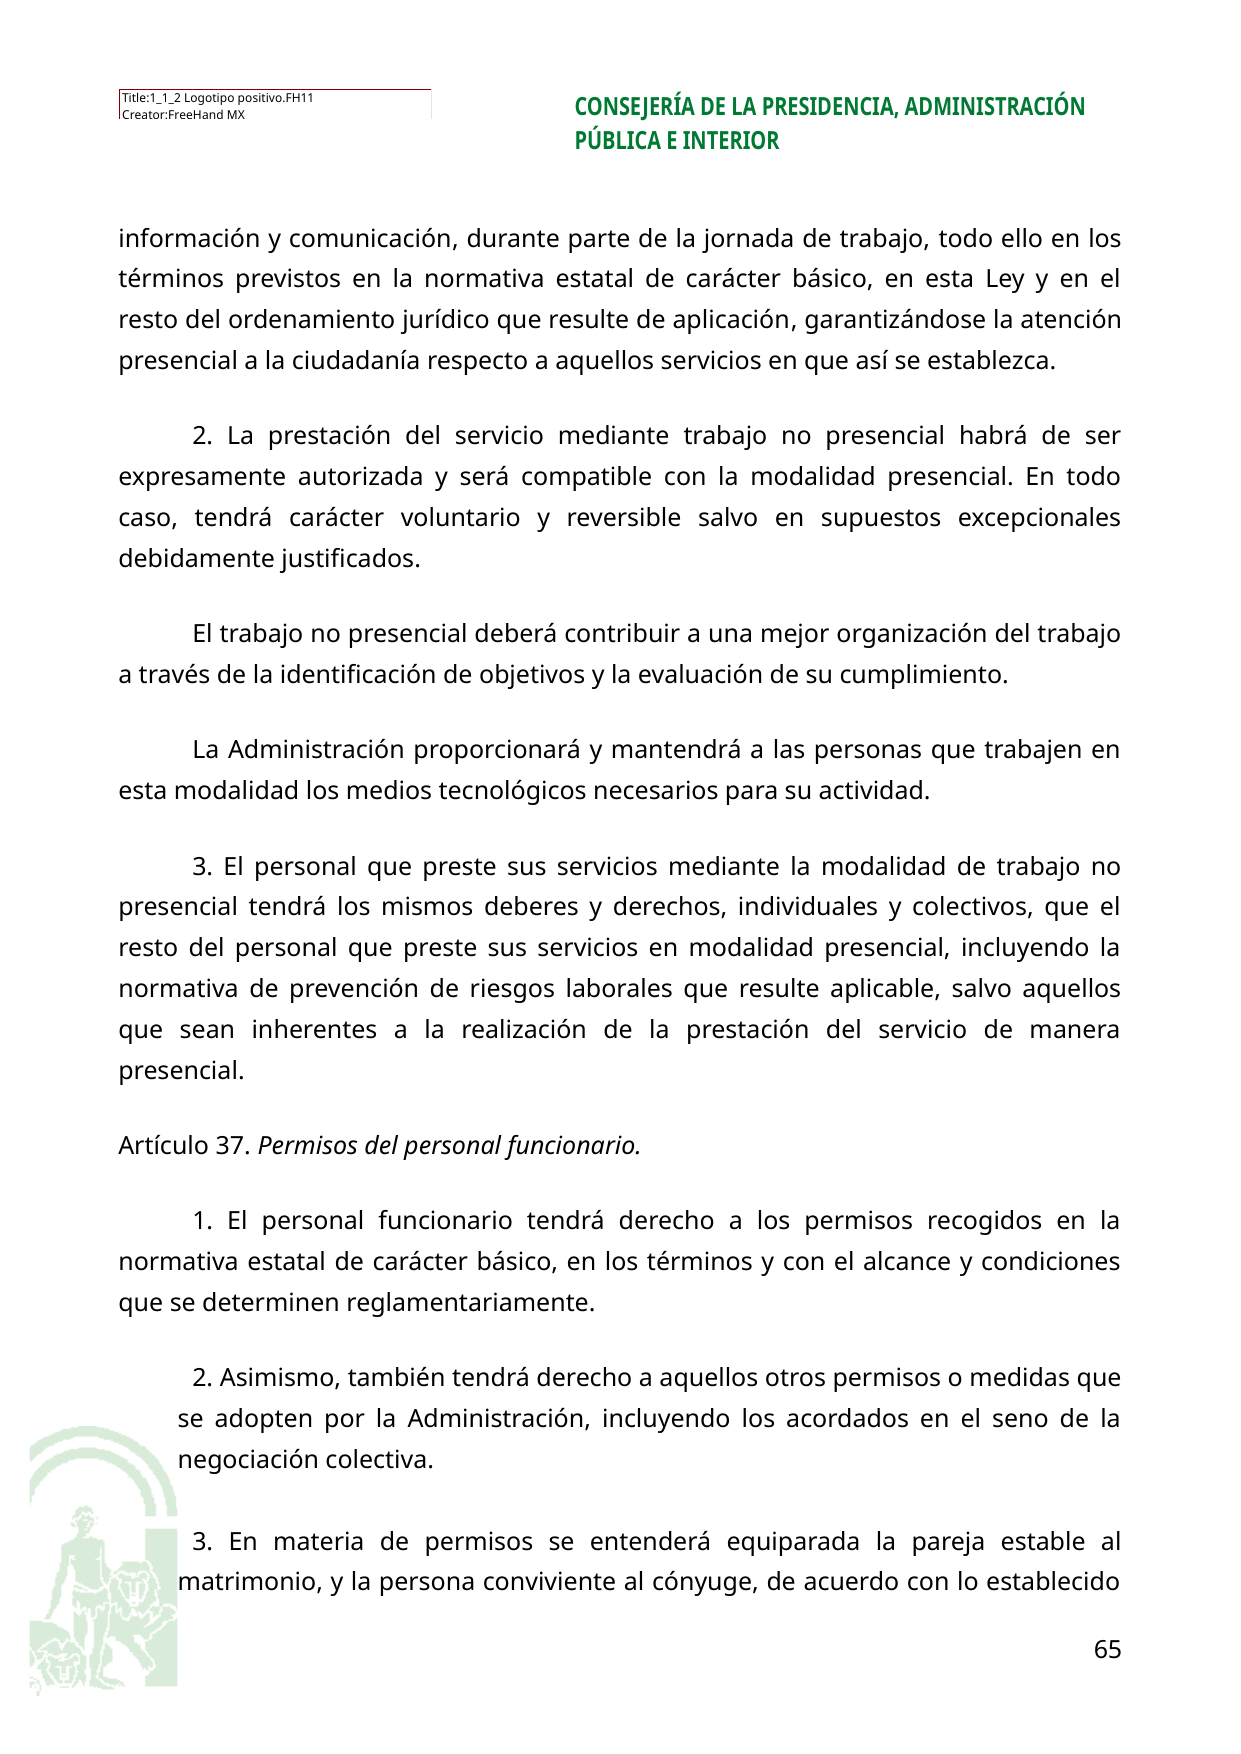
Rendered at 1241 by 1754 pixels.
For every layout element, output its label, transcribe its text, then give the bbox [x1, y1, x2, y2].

text El trabajo no presencial deberá contribuir a una mejor organización del trabajo a través de la identificación de objetivos y la evaluación de su cumplimiento. [118, 616, 1122, 691]
text Artículo 37. Permisos del personal funcionario. [118, 1128, 1122, 1162]
text 2. La prestación del servicio mediante trabajo no presencial habrá de ser expresamente autorizada y será compatible con la modalidad presencial. En todo caso, tendrá carácter voluntario y reversible salvo en supuestos excepcionales debidamente justificados. [118, 418, 1122, 574]
picture [29, 1426, 178, 1696]
text 2. Asimismo, también tendrá derecho a aquellos otros permisos o medidas que se adopten por la Administración, incluyendo los acordados en el seno de la negociación colectiva. [118, 1360, 1122, 1476]
text 1. El personal funcionario tendrá derecho a los permisos recogidos en la normativa estatal de carácter básico, en los términos y con el alcance y condiciones que se determinen reglamentariamente. [118, 1203, 1122, 1319]
text información y comunicación, durante parte de la jornada de trabajo, todo ello en los términos previstos en la normativa estatal de carácter básico, en esta Ley y en el resto del ordenamiento jurídico que resulte de aplicación, garantizándose la atención presencial a la ciudadanía respecto a aquellos servicios en que así se establezca. [118, 220, 1122, 377]
text La Administración proporcionará y mantendrá a las personas que trabajen en esta modalidad los medios tecnológicos necesarios para su actividad. [118, 732, 1122, 807]
text 3. El personal que preste sus servicios mediante la modalidad de trabajo no presencial tendrá los mismos deberes y derechos, individuales y colectivos, que el resto del personal que preste sus servicios en modalidad presencial, incluyendo la normativa de prevención de riesgos laborales que resulte aplicable, salvo aquellos que sean inherentes a la realización de la prestación del servicio de manera presencial. [118, 848, 1122, 1086]
text 3. En materia de permisos se entenderá equiparada la pareja estable al matrimonio, y la persona conviviente al cónyuge, de acuerdo con lo establecido [178, 1523, 1122, 1598]
